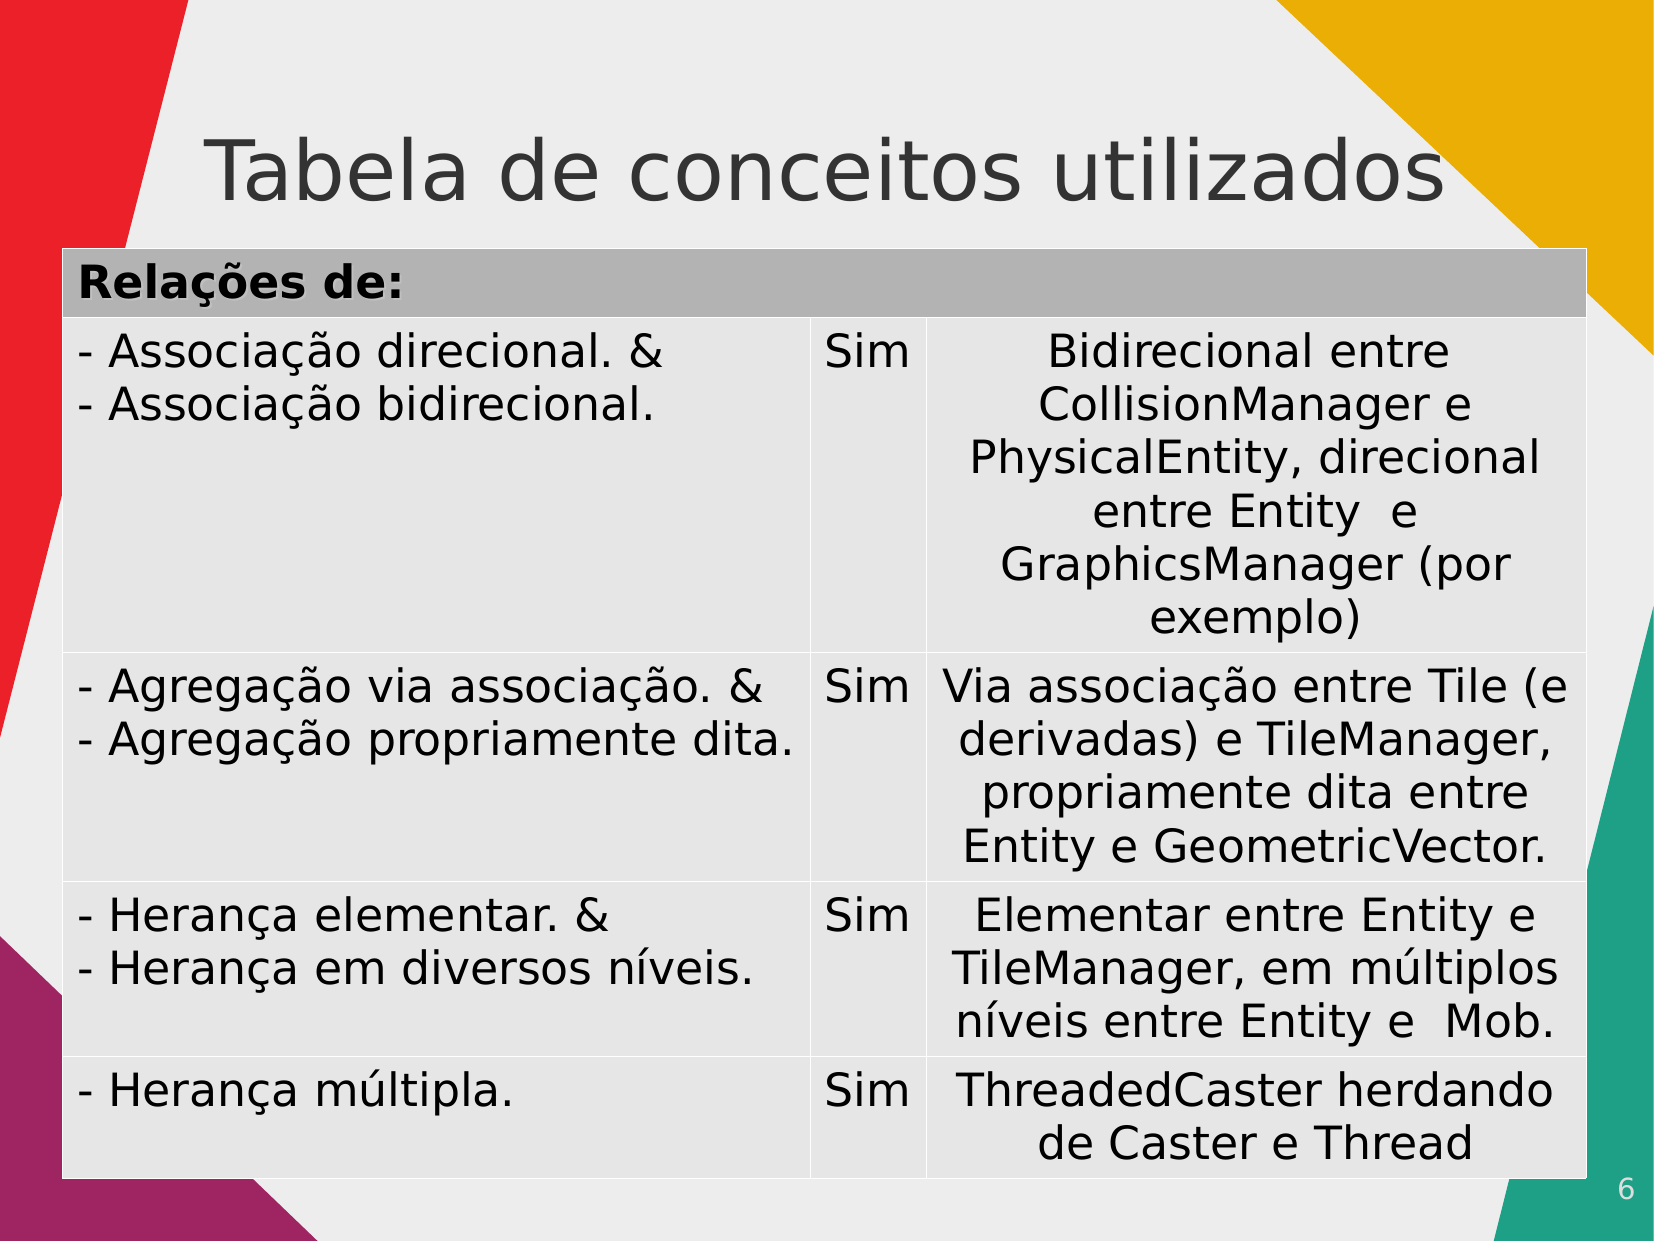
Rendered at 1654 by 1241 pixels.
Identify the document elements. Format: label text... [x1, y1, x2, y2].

table_cell Sim [811, 882, 926, 1056]
table_cell Elementar entre Entity e TileManager, em múltiplos níveis entre Entity e Mob. [927, 882, 1586, 1056]
table_cell ThreadedCaster herdando de Caster e Thread [927, 1057, 1586, 1178]
table_cell Sim [811, 318, 926, 652]
table_cell Sim [811, 1057, 926, 1178]
table_cell - Herança múltipla. [63, 1057, 810, 1178]
table_cell Via associação entre Tile (e derivadas) e TileManager, propriamente dita entre Entity e GeometricVector. [927, 653, 1586, 881]
table_header Relações de: [63, 249, 1586, 317]
table_cell Bidirecional entre CollisionManager e PhysicalEntity, direcional entre Entity e GraphicsManager (por exemplo) [927, 318, 1586, 652]
table_cell - Associação direcional. & - Associação bidirecional. [63, 318, 810, 652]
title Tabela de conceitos utilizados [114, 73, 1539, 248]
table_cell - Agregação via associação. & - Agregação propriamente dita. [63, 653, 810, 881]
table_cell - Herança elementar. & - Herança em diversos níveis. [63, 882, 810, 1056]
table_cell Sim [811, 653, 926, 881]
